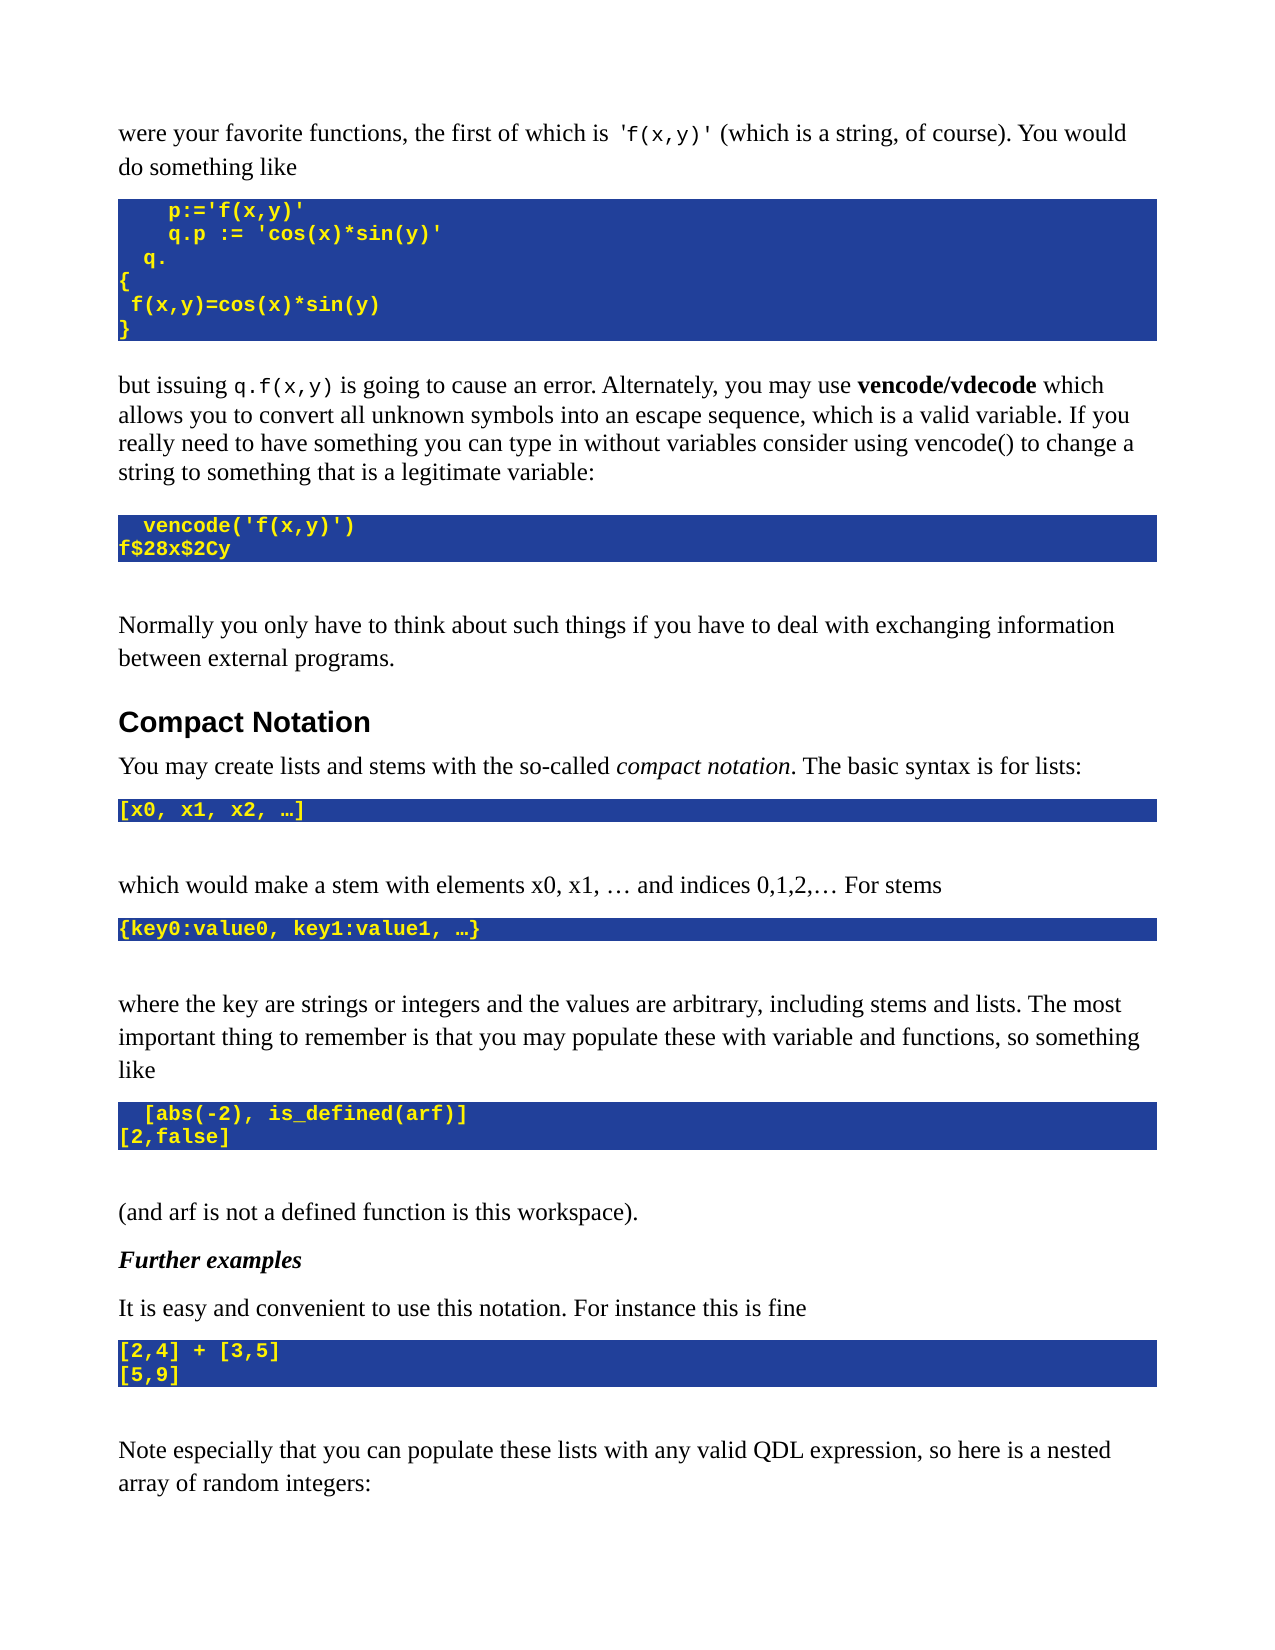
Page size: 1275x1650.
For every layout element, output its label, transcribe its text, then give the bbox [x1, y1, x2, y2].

text [abs(-2), is_defined(arf)] [118, 1102, 1157, 1126]
text but issuing q.f(x,y) is going to cause an error. Alternately, you may use vencode/vdecode which allows you to convert all unknown symbols into an escape sequence, which is a valid variable. If you really need to have something you can type in without variables consider using vencode() to change a string to something that is a legitimate variable: [118, 370, 1157, 486]
text vencode('f(x,y)') [118, 515, 1157, 538]
text where the key are strings or integers and the values are arbitrary, including stems and lists. The most important thing to remember is that you may populate these with variable and functions, so something like [118, 989, 1157, 1084]
text { [118, 271, 1157, 294]
text Further examples [118, 1245, 1157, 1274]
text [2,false] [118, 1126, 1157, 1150]
text Note especially that you can populate these lists with any valid QDL expression, so here is a nested array of random integers: [118, 1435, 1157, 1497]
text f$28x$2Cy [118, 538, 1157, 562]
text It is easy and convenient to use this notation. For instance this is fine [118, 1293, 1157, 1321]
text q.p := 'cos(x)*sin(y)' [118, 223, 1157, 247]
text p:='f(x,y)' [118, 199, 1157, 223]
subtitle Compact Notation [118, 705, 1157, 739]
text Normally you only have to think about such things if you have to deal with exchanging information between external programs. [118, 610, 1157, 671]
text q. [118, 247, 1157, 271]
text f(x,y)=cos(x)*sin(y) [118, 294, 1157, 318]
text You may create lists and stems with the so-called compact notation. The basic syntax is for lists: [118, 751, 1157, 780]
text {key0:value0, key1:value1, …} [118, 918, 1157, 941]
text } [118, 318, 1157, 341]
text were your favorite functions, the first of which is 'f(x,y)' (which is a string, of course). You would do something like [118, 118, 1157, 181]
text [2,4] + [3,5] [118, 1340, 1157, 1364]
text [5,9] [118, 1364, 1157, 1387]
text which would make a stem with elements x0, x1, … and indices 0,1,2,… For stems [118, 870, 1157, 899]
text (and arf is not a defined function is this workspace). [118, 1197, 1157, 1226]
text [x0, x1, x2, …] [118, 799, 1157, 822]
